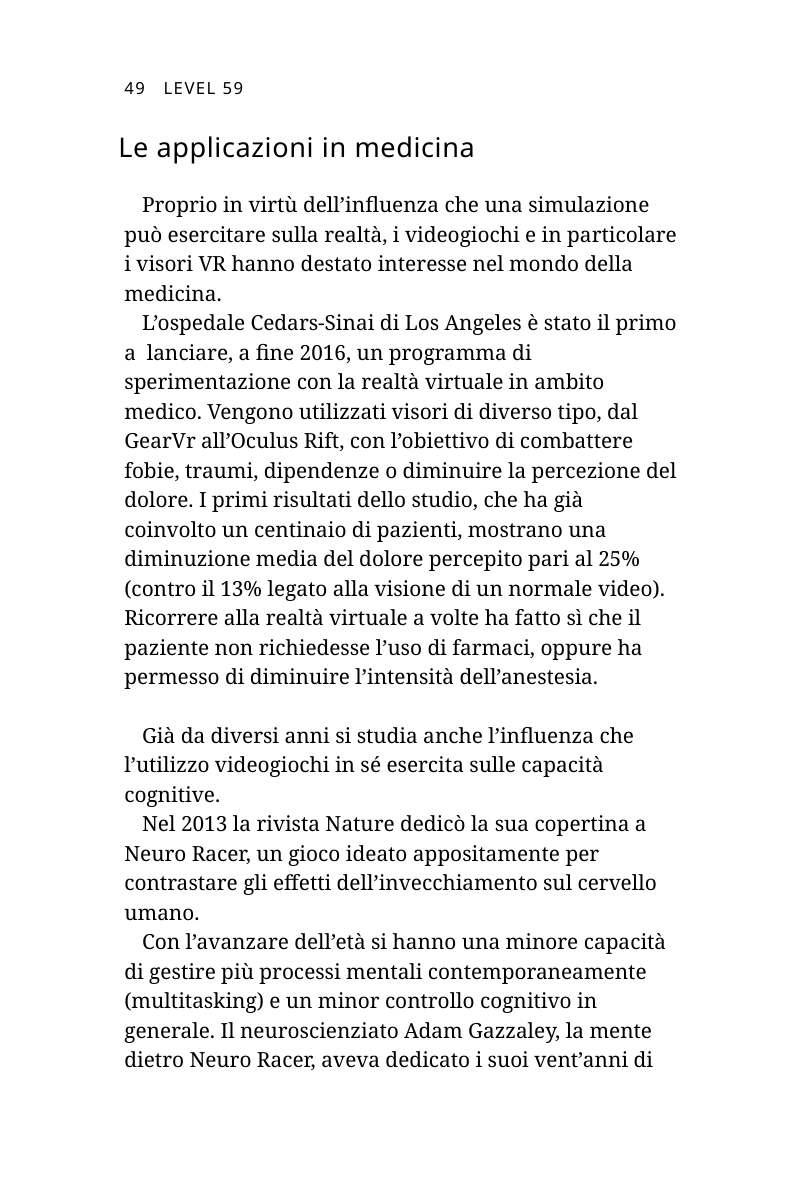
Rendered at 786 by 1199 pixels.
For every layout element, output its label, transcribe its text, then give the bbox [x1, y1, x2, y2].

text Proprio in virtù dell’influenza che una simulazione può esercitare sulla realtà, i videogiochi e in particolare i visori VR hanno destato interesse nel mondo della medicina. [124, 189, 679, 307]
text Nel 2013 la rivista Nature dedicò la sua copertina a Neuro Racer, un gioco ideato appositamente per contrastare gli effetti dell’invecchiamento sul cervello umano. [124, 808, 679, 926]
text Già da diversi anni si studia anche l’influenza che l’utilizzo videogiochi in sé esercita sulle capacità cognitive. [124, 720, 679, 808]
text Con l’avanzare dell’età si hanno una minore capacità di gestire più processi mentali contemporaneamente (multitasking) e un minor controllo cognitivo in generale. Il neuroscienziato Adam Gazzaley, la mente dietro Neuro Racer, aveva dedicato i suoi vent’anni di [124, 926, 679, 1074]
text L’ospedale Cedars-Sinai di Los Angeles è stato il primo a lanciare, a fine 2016, un programma di sperimentazione con la realtà virtuale in ambito medico. Vengono utilizzati visori di diverso tipo, dal GearVr all’Oculus Rift, con l’obiettivo di combattere fobie, traumi, dipendenze o diminuire la percezione del dolore. I primi risultati dello studio, che ha già coinvolto un centinaio di pazienti, mostrano una diminuzione media del dolore percepito pari al 25% (contro il 13% legato alla visione di un normale video). Ricorrere alla realtà virtuale a volte ha fatto sì che il paziente non richiedesse l’uso di farmaci, oppure ha permesso di diminuire l’intensità dell’anestesia. [124, 307, 679, 691]
subtitle Le applicazioni in medicina [118, 129, 679, 166]
